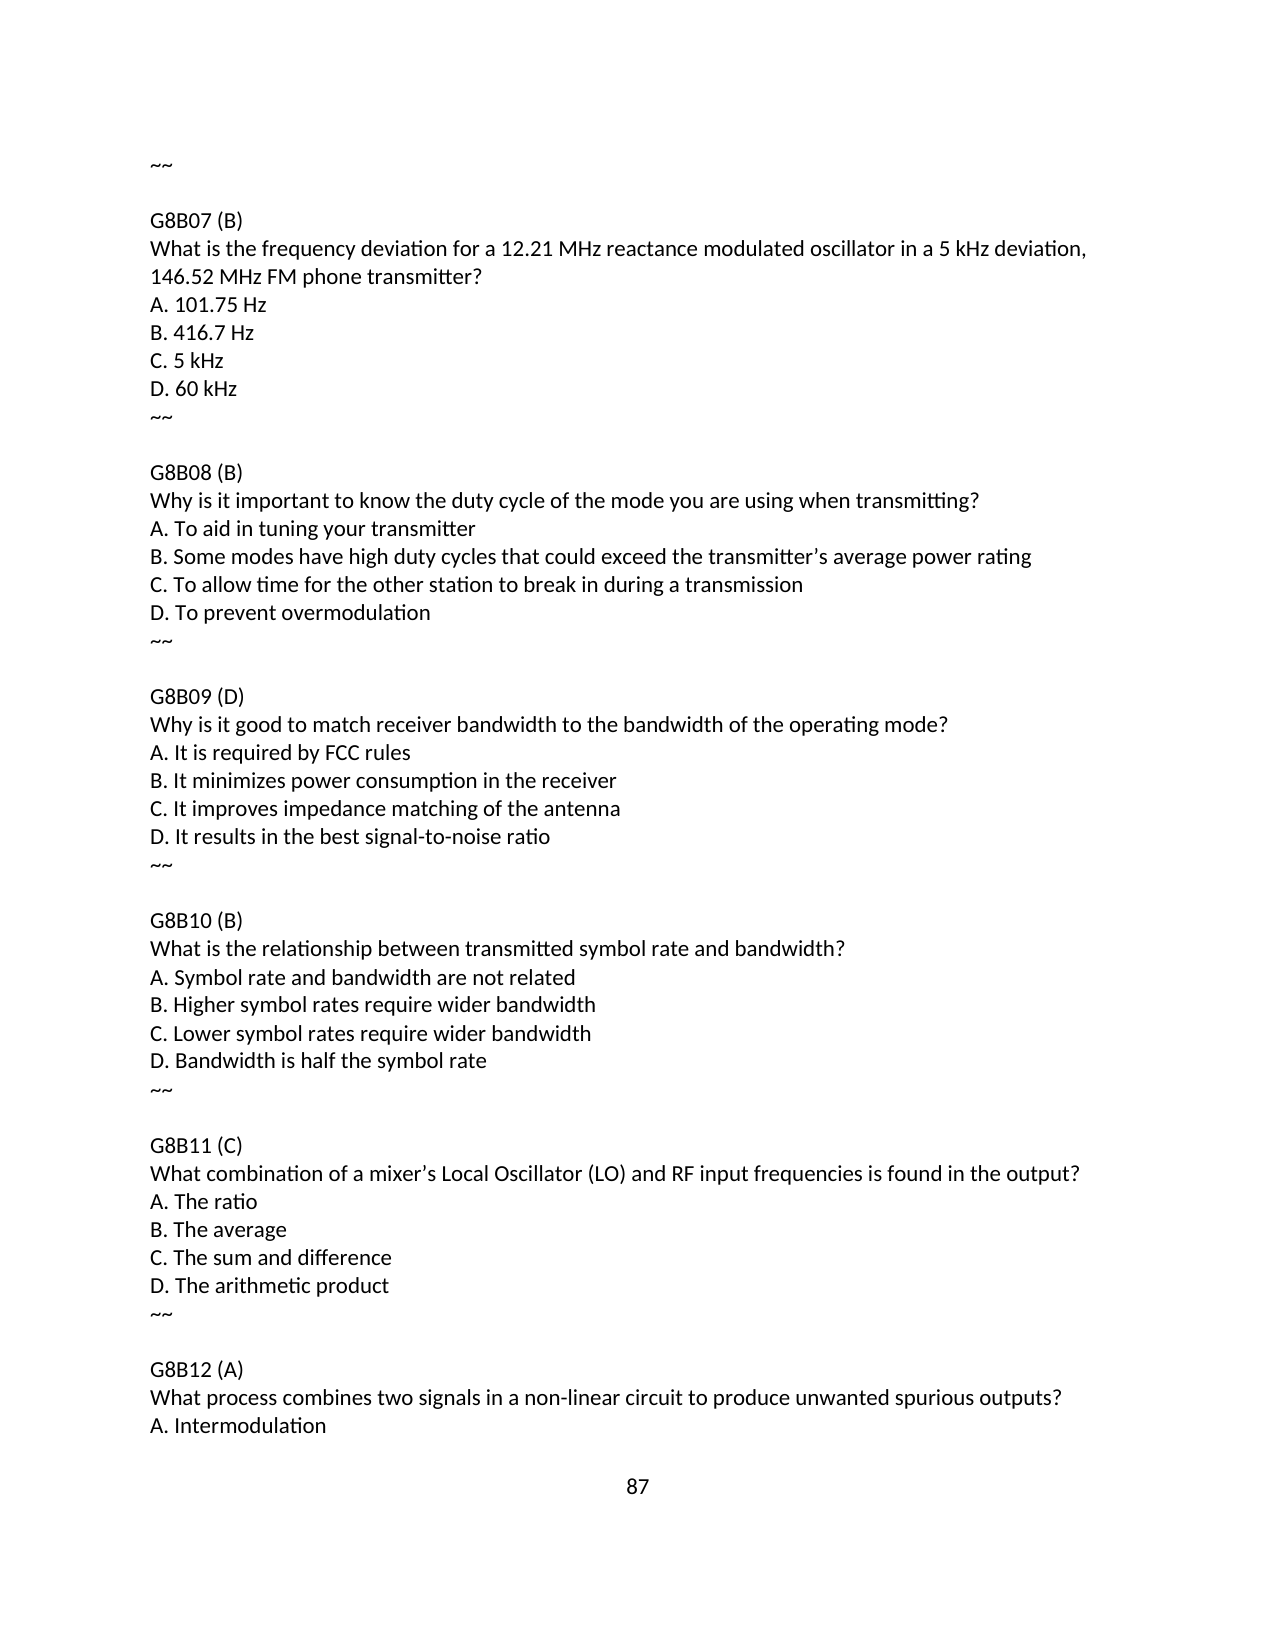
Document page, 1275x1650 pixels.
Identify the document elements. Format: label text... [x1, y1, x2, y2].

text ~~ [150, 1075, 1125, 1103]
text A. Symbol rate and bandwidth are not related [150, 963, 1125, 991]
text D. It results in the best signal-to-noise ratio [150, 822, 1125, 851]
text G8B09 (D) [150, 682, 1125, 710]
text ~~ [150, 626, 1125, 654]
text What process combines two signals in a non-linear circuit to produce unwanted spurious outputs? [150, 1383, 1125, 1411]
text A. 101.75 Hz [150, 290, 1125, 318]
text A. Intermodulation [150, 1411, 1125, 1439]
text A. The ratio [150, 1187, 1125, 1215]
text B. Some modes have high duty cycles that could exceed the transmitter’s average power rating [150, 542, 1125, 570]
text D. The arithmetic product [150, 1271, 1125, 1299]
text G8B07 (B) [150, 206, 1125, 234]
text B. The average [150, 1215, 1125, 1243]
text ~~ [150, 1299, 1125, 1327]
text C. The sum and difference [150, 1243, 1125, 1271]
text C. 5 kHz [150, 346, 1125, 374]
text A. It is required by FCC rules [150, 738, 1125, 766]
text B. It minimizes power consumption in the receiver [150, 766, 1125, 794]
text D. 60 kHz [150, 374, 1125, 402]
text A. To aid in tuning your transmitter [150, 514, 1125, 542]
text ~~ [150, 150, 1125, 178]
text G8B12 (A) [150, 1355, 1125, 1383]
text G8B11 (C) [150, 1131, 1125, 1159]
text B. 416.7 Hz [150, 318, 1125, 346]
text C. It improves impedance matching of the antenna [150, 794, 1125, 822]
text Why is it good to match receiver bandwidth to the bandwidth of the operating mode? [150, 710, 1125, 738]
text B. Higher symbol rates require wider bandwidth [150, 991, 1125, 1019]
text ~~ [150, 402, 1125, 430]
text G8B10 (B) [150, 907, 1125, 934]
text D. To prevent overmodulation [150, 598, 1125, 626]
text G8B08 (B) [150, 458, 1125, 486]
text What combination of a mixer’s Local Oscillator (LO) and RF input frequencies is found in the output? [150, 1159, 1125, 1187]
text D. Bandwidth is half the symbol rate [150, 1047, 1125, 1075]
text C. To allow time for the other station to break in during a transmission [150, 570, 1125, 598]
text What is the relationship between transmitted symbol rate and bandwidth? [150, 934, 1125, 963]
text What is the frequency deviation for a 12.21 MHz reactance modulated oscillator in a 5 kHz deviation, 146.52 MHz FM phone transmitter? [150, 234, 1125, 290]
text C. Lower symbol rates require wider bandwidth [150, 1019, 1125, 1047]
text ~~ [150, 851, 1125, 878]
text Why is it important to know the duty cycle of the mode you are using when transmitting? [150, 486, 1125, 514]
